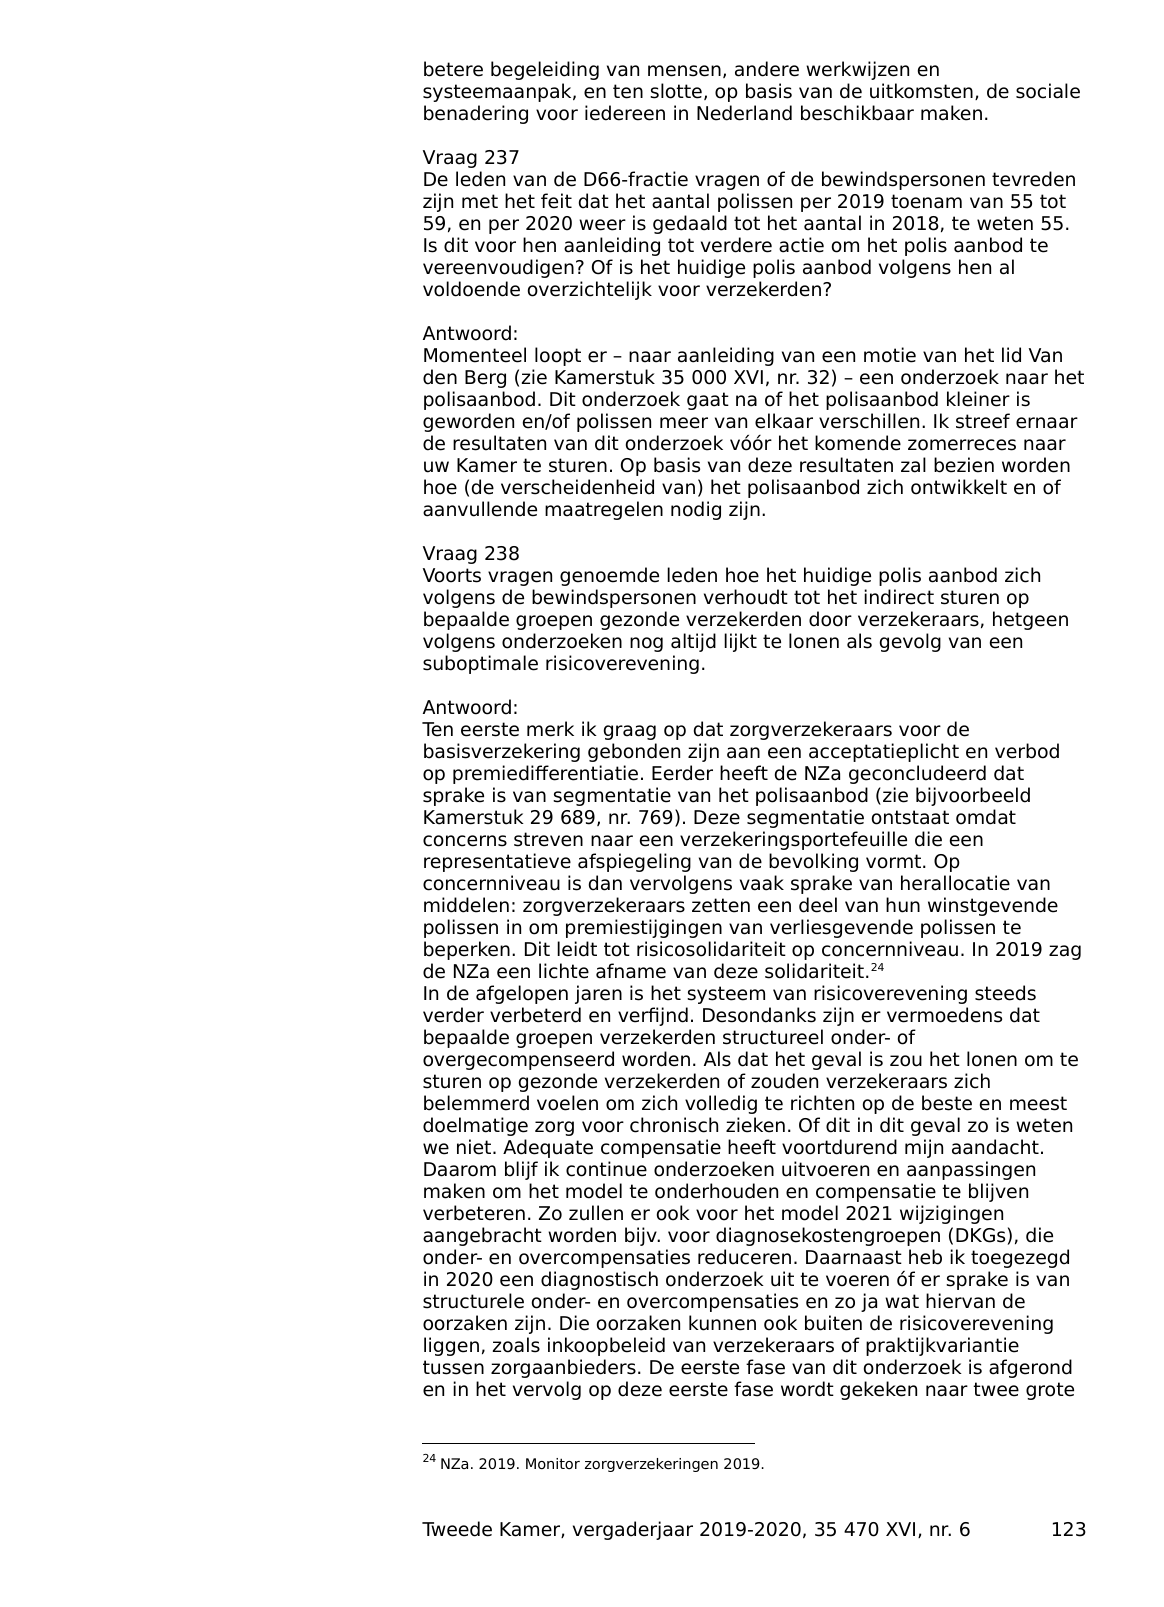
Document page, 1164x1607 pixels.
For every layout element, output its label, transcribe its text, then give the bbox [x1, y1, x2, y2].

text Vraag 238 [422, 543, 1087, 565]
text Antwoord: [422, 323, 1087, 345]
text Vraag 237 [422, 147, 1087, 169]
text betere begeleiding van mensen, andere werkwijzen en systeemaanpak, en ten slotte, op basis van de uitkomsten, de sociale benadering voor iedereen in Nederland beschikbaar maken. [422, 59, 1087, 125]
text Antwoord: [422, 697, 1087, 719]
text NZa. 2019. Monitor zorgverzekeringen 2019. [422, 1452, 1087, 1474]
text De leden van de D66-fractie vragen of de bewindspersonen tevreden zijn met het feit dat het aantal polissen per 2019 toenam van 55 tot 59, en per 2020 weer is gedaald tot het aantal in 2018, te weten 55. Is dit voor hen aanleiding tot verdere actie om het polis aanbod te vereenvoudigen? Of is het huidige polis aanbod volgens hen al voldoende overzichtelijk voor verzekerden? [422, 169, 1087, 301]
text Momenteel loopt er – naar aanleiding van een motie van het lid Van den Berg (zie Kamerstuk 35 000 XVI, nr. 32) – een onderzoek naar het polisaanbod. Dit onderzoek gaat na of het polisaanbod kleiner is geworden en/of polissen meer van elkaar verschillen. Ik streef ernaar de resultaten van dit onderzoek vóór het komende zomerreces naar uw Kamer te sturen. Op basis van deze resultaten zal bezien worden hoe (de verscheidenheid van) het polisaanbod zich ontwikkelt en of aanvullende maatregelen nodig zijn. [422, 345, 1087, 521]
text Voorts vragen genoemde leden hoe het huidige polis aanbod zich volgens de bewindspersonen verhoudt tot het indirect sturen op bepaalde groepen gezonde verzekerden door verzekeraars, hetgeen volgens onderzoeken nog altijd lijkt te lonen als gevolg van een suboptimale risicoverevening. [422, 565, 1087, 675]
text Ten eerste merk ik graag op dat zorgverzekeraars voor de basisverzekering gebonden zijn aan een acceptatieplicht en verbod op premiedifferentiatie. Eerder heeft de NZa geconcludeerd dat sprake is van segmentatie van het polisaanbod (zie bijvoorbeeld Kamerstuk 29 689, nr. 769). Deze segmentatie ontstaat omdat concerns streven naar een verzekeringsportefeuille die een representatieve afspiegeling van de bevolking vormt. Op concernniveau is dan vervolgens vaak sprake van herallocatie van middelen: zorgverzekeraars zetten een deel van hun winstgevende polissen in om premiestijgingen van verliesgevende polissen te beperken. Dit leidt tot risicosolidariteit op concernniveau. In 2019 zag de NZa een lichte afname van deze solidariteit. [422, 719, 1087, 983]
text In de afgelopen jaren is het systeem van risicoverevening steeds verder verbeterd en verfijnd. Desondanks zijn er vermoedens dat bepaalde groepen verzekerden structureel onder- of overgecompenseerd worden. Als dat het geval is zou het lonen om te sturen op gezonde verzekerden of zouden verzekeraars zich belemmerd voelen om zich volledig te richten op de beste en meest doelmatige zorg voor chronisch zieken. Of dit in dit geval zo is weten we niet. Adequate compensatie heeft voortdurend mijn aandacht. Daarom blijf ik continue onderzoeken uitvoeren en aanpassingen maken om het model te onderhouden en compensatie te blijven verbeteren. Zo zullen er ook voor het model 2021 wijzigingen aangebracht worden bijv. voor diagnosekostengroepen (DKGs), die onder- en overcompensaties reduceren. Daarnaast heb ik toegezegd in 2020 een diagnostisch onderzoek uit te voeren óf er sprake is van structurele onder- en overcompensaties en zo ja wat hiervan de oorzaken zijn. Die oorzaken kunnen ook buiten de risicoverevening liggen, zoals inkoopbeleid van verzekeraars of praktijkvariantie tussen zorgaanbieders. De eerste fase van dit onderzoek is afgerond en in het vervolg op deze eerste fase wordt gekeken naar twee grote [422, 983, 1087, 1401]
